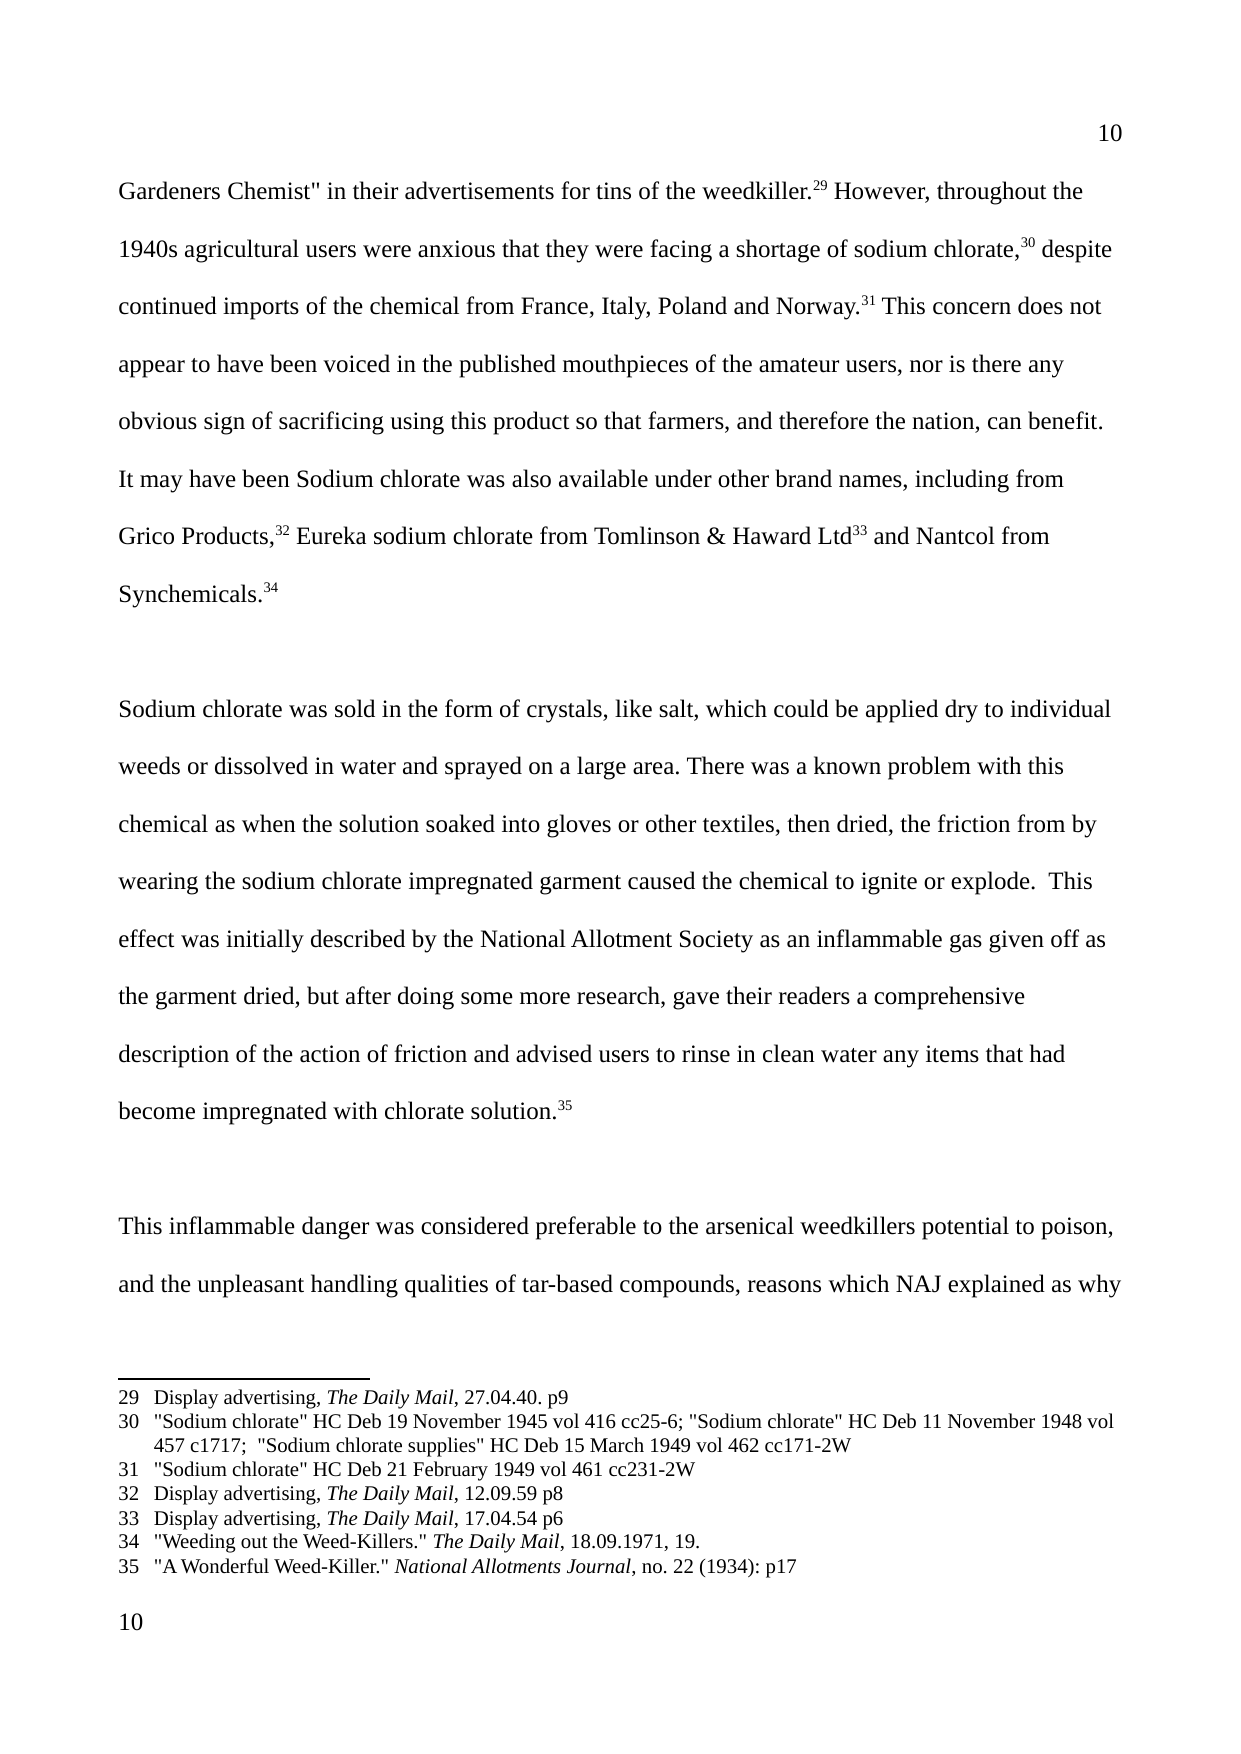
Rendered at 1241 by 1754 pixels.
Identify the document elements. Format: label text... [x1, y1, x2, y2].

text "Weeding out the Weed-Killers." The Daily Mail, 18.09.1971, 19. [118, 1529, 1122, 1553]
text "Sodium chlorate" HC Deb 19 November 1945 vol 416 cc25-6; "Sodium chlorate" HC Deb 11 November 1948 vol 457 c1717; "Sodium chlorate supplies" HC Deb 15 March 1949 vol 462 cc171-2W [118, 1409, 1122, 1457]
text Display advertising, The Daily Mail, 17.04.54 p6 [118, 1505, 1122, 1529]
text Gardeners Chemist" in their advertisements for tins of the weedkiller. However, throughout the 1940s agricultural users were anxious that they were facing a shortage of sodium chlorate, despite continued imports of the chemical from France, Italy, Poland and Norway. This concern does not appear to have been voiced in the published mouthpieces of the amateur users, nor is there any obvious sign of sacrificing using this product so that farmers, and therefore the nation, can benefit. It may have been Sodium chlorate was also available under other brand names, including from Grico Products, Eureka sodium chlorate from Tomlinson & Haward Ltd and Nantcol from Synchemicals. [118, 176, 1122, 608]
text Display advertising, The Daily Mail, 12.09.59 p8 [118, 1481, 1122, 1505]
text This inflammable danger was considered preferable to the arsenical weedkillers potential to poison, and the unpleasant handling qualities of tar-based compounds, reasons which NAJ explained as why [118, 1211, 1122, 1298]
text Sodium chlorate was sold in the form of crystals, like salt, which could be applied dry to individual weeds or dissolved in water and sprayed on a large area. There was a known problem with this chemical as when the solution soaked into gloves or other textiles, then dried, the friction from by wearing the sodium chlorate impregnated garment caused the chemical to ignite or explode. This effect was initially described by the National Allotment Society as an inflammable gas given off as the garment dried, but after doing some more research, gave their readers a comprehensive description of the action of friction and advised users to rinse in clean water any items that had become impregnated with chlorate solution. [118, 694, 1122, 1125]
text "A Wonderful Weed-Killer." National Allotments Journal, no. 22 (1934): p17 [118, 1553, 1122, 1578]
text "Sodium chlorate" HC Deb 21 February 1949 vol 461 cc231-2W [118, 1457, 1122, 1481]
text Display advertising, The Daily Mail, 27.04.40. p9 [118, 1385, 1122, 1409]
